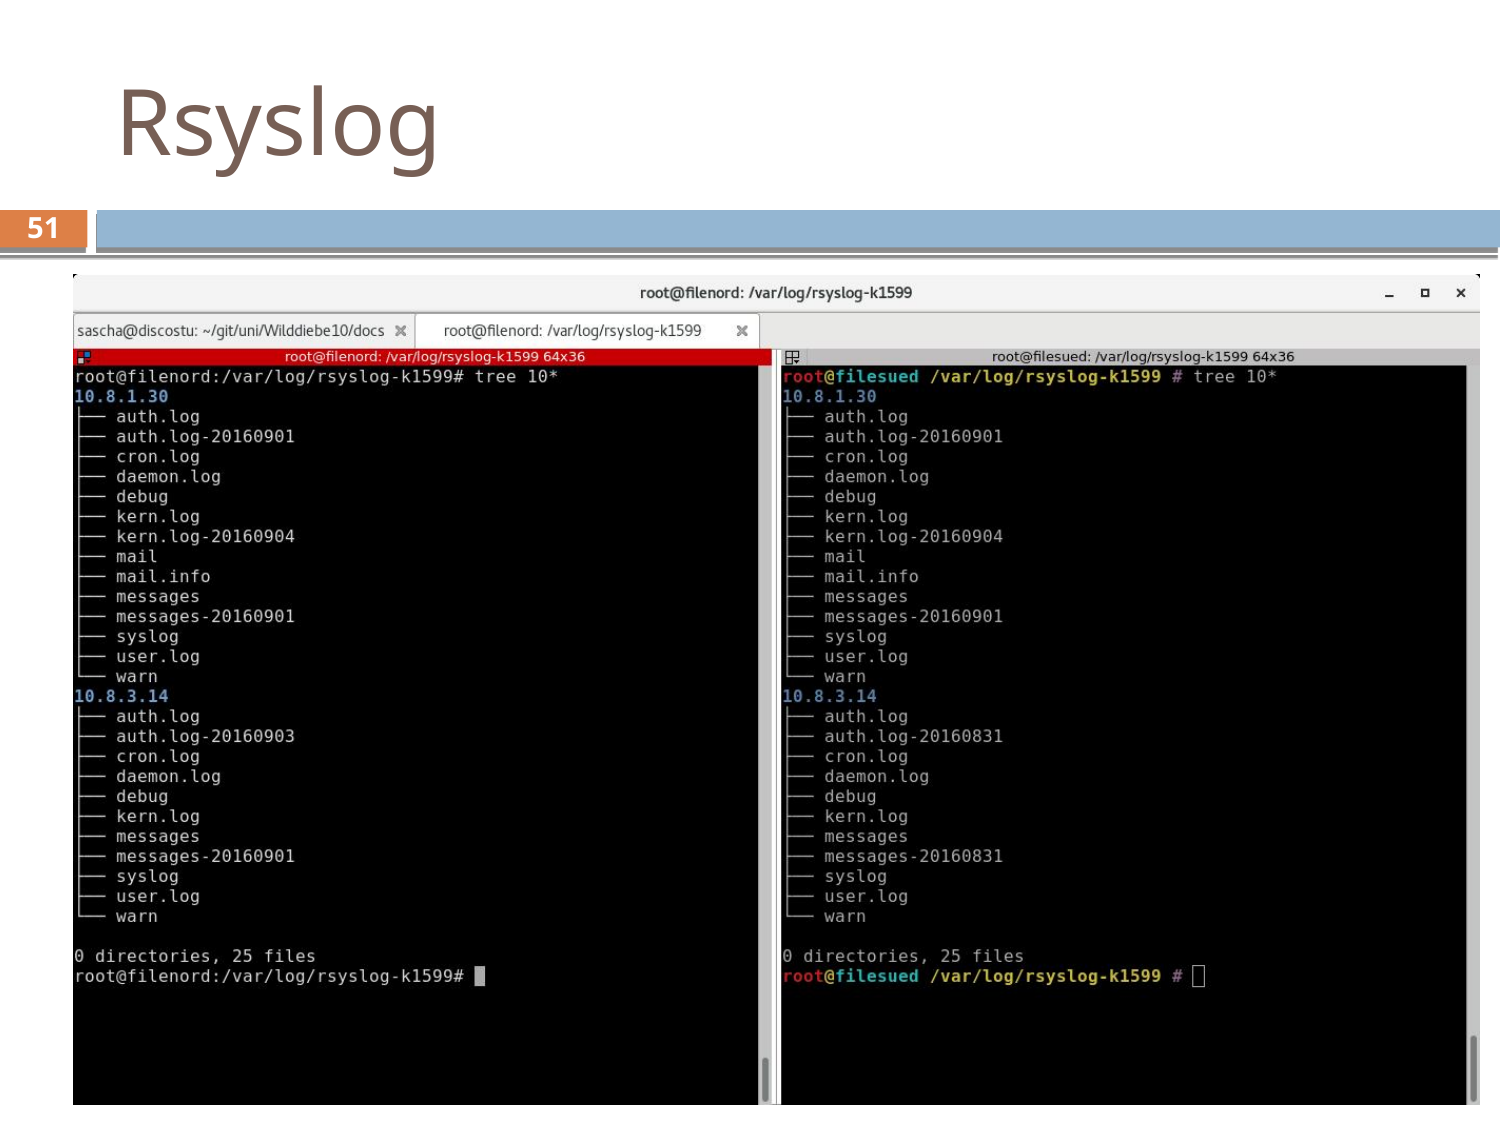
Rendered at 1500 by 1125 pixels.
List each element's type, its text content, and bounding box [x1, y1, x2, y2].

picture [73, 274, 1480, 1106]
title Rsyslog [100, 37, 1438, 200]
